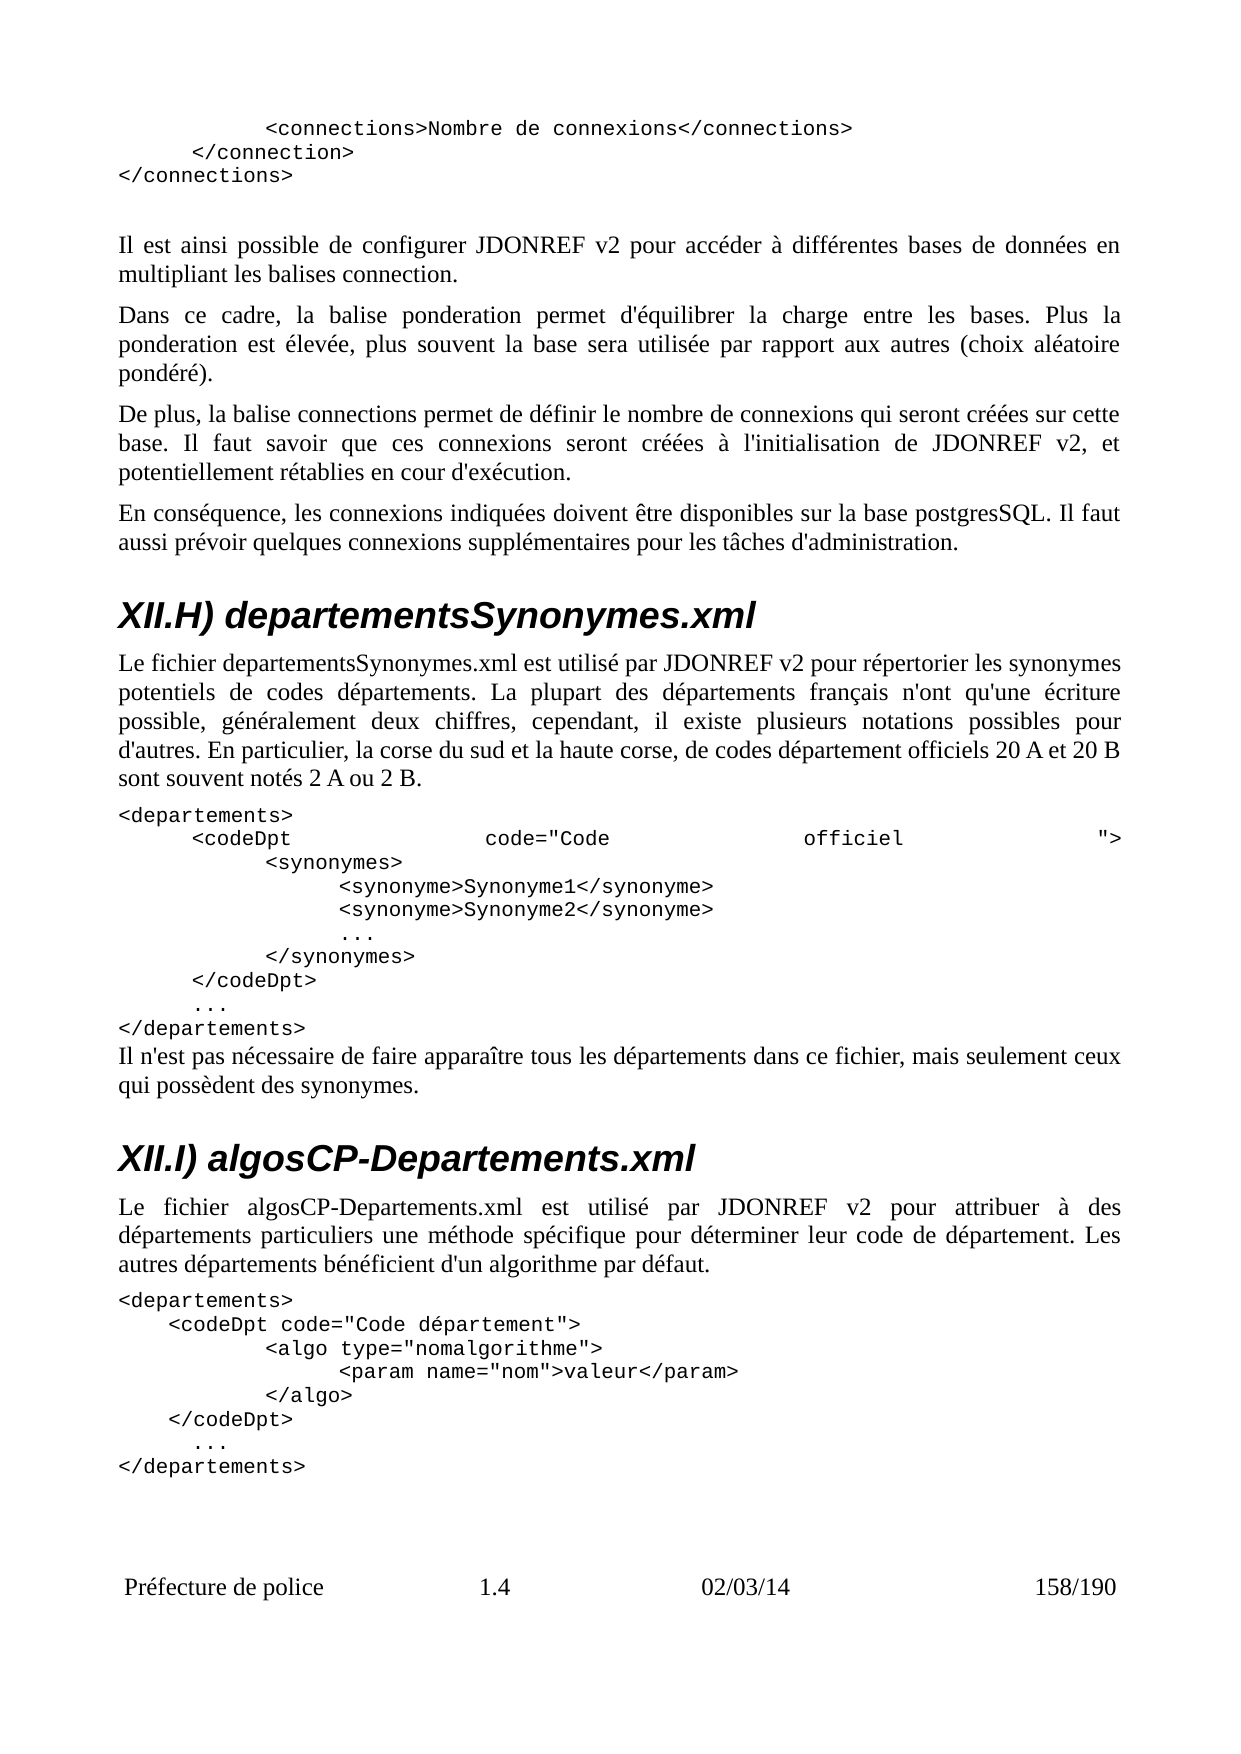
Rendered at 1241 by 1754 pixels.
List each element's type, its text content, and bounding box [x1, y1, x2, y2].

text </connections> [118, 165, 1122, 189]
text <algo type="nomalgorithme"> [118, 1338, 1122, 1361]
text Le fichier departementsSynonymes.xml est utilisé par JDONREF v2 pour répertorier les synonymes potentiels de codes départements. La plupart des départements français n'ont qu'une écriture possible, généralement deux chiffres, cependant, il existe plusieurs notations possibles pour d'autres. En particulier, la corse du sud et la haute corse, de codes département officiels 20 A et 20 B sont souvent notés 2 A ou 2 B. [118, 648, 1122, 792]
text <param name="nom">valeur</param> [118, 1361, 1122, 1385]
subtitle departementsSynonymes.xml [118, 593, 1122, 636]
text ... [118, 1432, 1122, 1456]
text </departements> [118, 1456, 1122, 1480]
text <codeDpt code="Code département"> [118, 1314, 1122, 1338]
text </connection> [118, 142, 1122, 165]
text ... </departements> [118, 994, 1122, 1041]
text Il est ainsi possible de configurer JDONREF v2 pour accéder à différentes bases de données en multipliant les balises connection. [118, 230, 1122, 288]
text <synonyme>Synonyme2</synonyme> [118, 899, 1122, 923]
text Il n'est pas nécessaire de faire apparaître tous les départements dans ce fichier, mais seulement ceux qui possèdent des synonymes. [118, 1041, 1122, 1099]
text Le fichier algosCP-Departements.xml est utilisé par JDONREF v2 pour attribuer à des départements particuliers une méthode spécifique pour déterminer leur code de département. Les autres départements bénéficient d'un algorithme par défaut. [118, 1192, 1122, 1278]
text </codeDpt> [118, 1409, 1122, 1432]
text ... </synonymes> </codeDpt> [118, 923, 1122, 994]
text De plus, la balise connections permet de définir le nombre de connexions qui seront créées sur cette base. Il faut savoir que ces connexions seront créées à l'initialisation de JDONREF v2, et potentiellement rétablies en cour d'exécution. [118, 399, 1122, 485]
text <departements> <codeDpt code="Code officiel "> <synonymes> <synonyme>Synonyme1</synonyme> [118, 805, 1122, 899]
text <departements> [118, 1291, 1122, 1314]
subtitle algosCP-Departements.xml [118, 1136, 1122, 1179]
text <connections>Nombre de connexions</connections> [118, 118, 1122, 142]
text En conséquence, les connexions indiquées doivent être disponibles sur la base postgresSQL. Il faut aussi prévoir quelques connexions supplémentaires pour les tâches d'administration. [118, 498, 1122, 555]
text Dans ce cadre, la balise ponderation permet d'équilibrer la charge entre les bases. Plus la ponderation est élevée, plus souvent la base sera utilisée par rapport aux autres (choix aléatoire pondéré). [118, 300, 1122, 387]
text </algo> [118, 1385, 1122, 1409]
